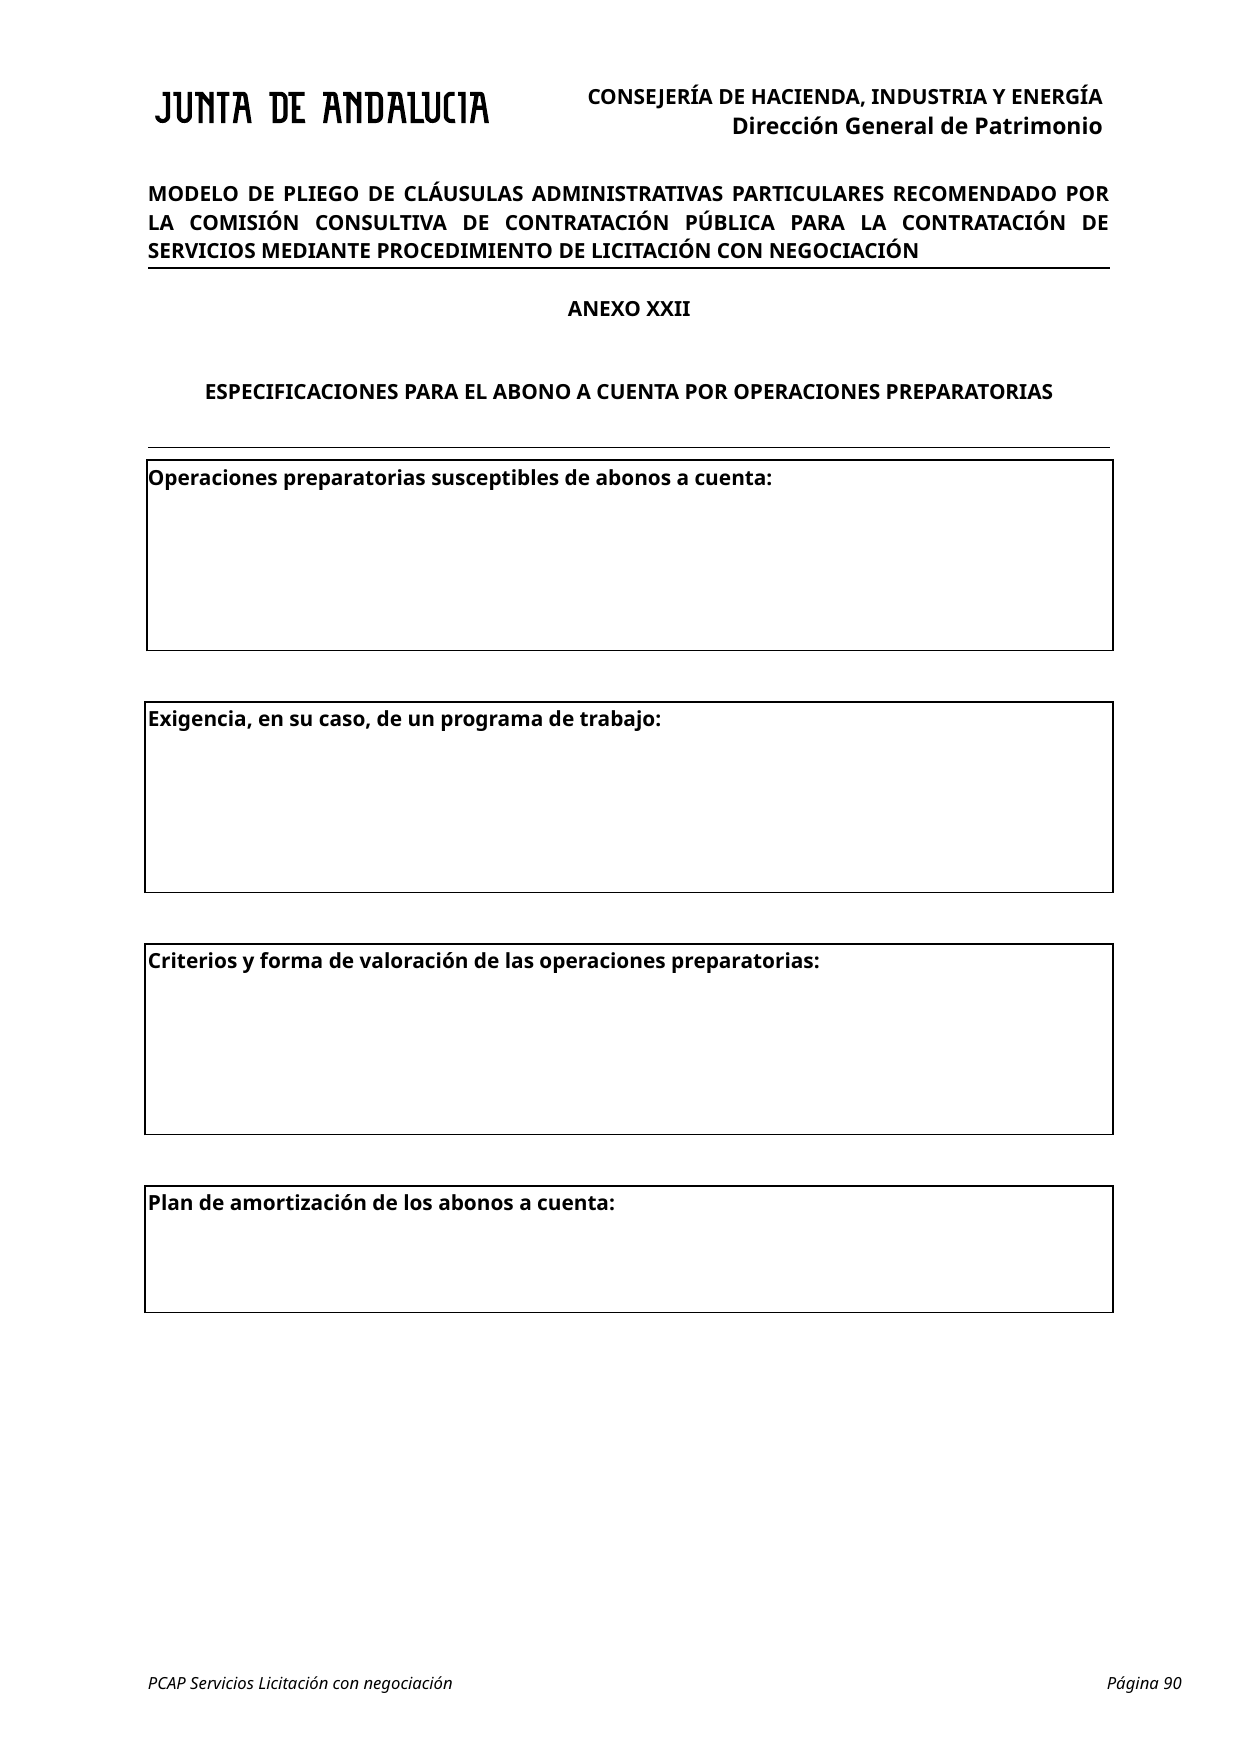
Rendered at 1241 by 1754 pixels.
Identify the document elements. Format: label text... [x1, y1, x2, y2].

text ESPECIFICACIONES PARA EL ABONO A CUENTA POR OPERACIONES PREPARATORIAS [148, 377, 1110, 406]
subtitle ANEXO XXII [148, 294, 1110, 322]
text Plan de amortización de los abonos a cuenta: [146, 1187, 1112, 1217]
text Exigencia, en su caso, de un programa de trabajo: [146, 703, 1112, 733]
text Operaciones preparatorias susceptibles de abonos a cuenta: [148, 461, 1112, 491]
text MODELO DE PLIEGO DE CLÁUSULAS ADMINISTRATIVAS PARTICULARES RECOMENDADO POR LA COMISIÓN CONSULTIVA DE CONTRATACIÓN PÚBLICA PARA LA CONTRATACIÓN DE SERVICIOS MEDIANTE PROCEDIMIENTO DE LICITACIÓN CON NEGOCIACIÓN [148, 179, 1110, 267]
text Criterios y forma de valoración de las operaciones preparatorias: [146, 945, 1112, 975]
